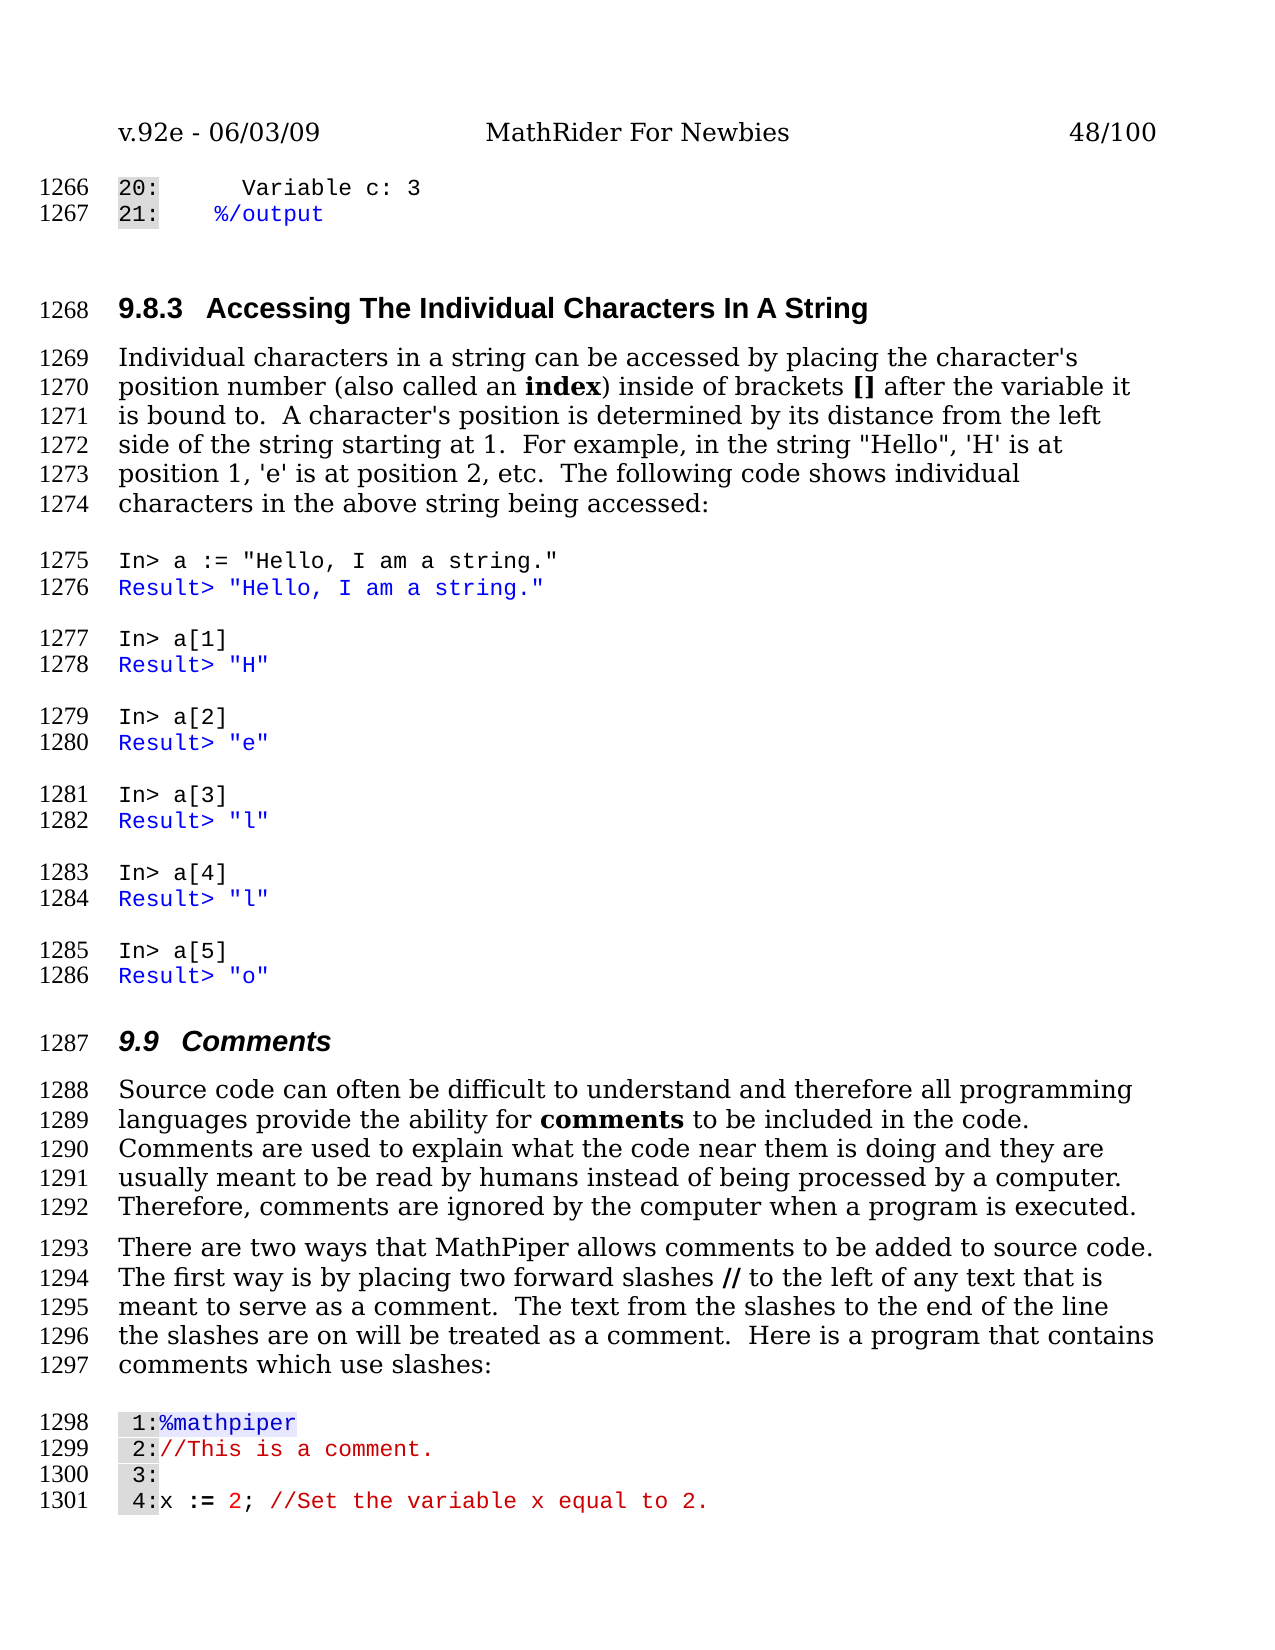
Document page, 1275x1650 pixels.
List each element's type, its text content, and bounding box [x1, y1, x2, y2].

text In> a[5] [118, 939, 1157, 965]
text In> a[4] [118, 861, 1157, 887]
subtitle Accessing The Individual Characters In A String [118, 291, 1157, 325]
text Result> "l" [118, 887, 1157, 913]
text Source code can often be difficult to understand and therefore all programming languages provide the ability for comments to be included in the code. Comments are used to explain what the code near them is doing and they are usually meant to be read by humans instead of being processed by a computer. Therefore, comments are ignored by the computer when a program is executed. [118, 1075, 1157, 1221]
text Result> "l" [118, 809, 1157, 835]
text Result> "e" [118, 731, 1157, 757]
subtitle Comments [118, 1024, 1157, 1057]
text 1:%mathpiper [118, 1412, 1157, 1437]
text Result> "o" [118, 965, 1157, 991]
text In> a[2] [118, 706, 1157, 731]
text There are two ways that MathPiper allows comments to be added to source code. The first way is by placing two forward slashes // to the left of any text that is meant to serve as a comment. The text from the slashes to the end of the line the slashes are on will be treated as a comment. Here is a program that contains comments which use slashes: [118, 1233, 1157, 1379]
text 21: %/output [118, 203, 1157, 229]
text In> a[3] [118, 783, 1157, 809]
text In> a[1] [118, 628, 1157, 654]
text Result> "H" [118, 654, 1157, 679]
text 3: [118, 1463, 1157, 1489]
text 2://This is a comment. [118, 1437, 1157, 1463]
text 4:x := 2; //Set the variable x equal to 2. [118, 1489, 1157, 1515]
text In> a := "Hello, I am a string." [118, 550, 1157, 576]
text Individual characters in a string can be accessed by placing the character's position number (also called an index) inside of brackets [] after the variable it is bound to. A character's position is determined by its distance from the left side of the string starting at 1. For example, in the string "Hello", 'H' is at position 1, 'e' is at position 2, etc. The following code shows individual characters in the above string being accessed: [118, 343, 1157, 518]
text 20: Variable c: 3 [118, 177, 1157, 203]
text Result> "Hello, I am a string." [118, 576, 1157, 602]
